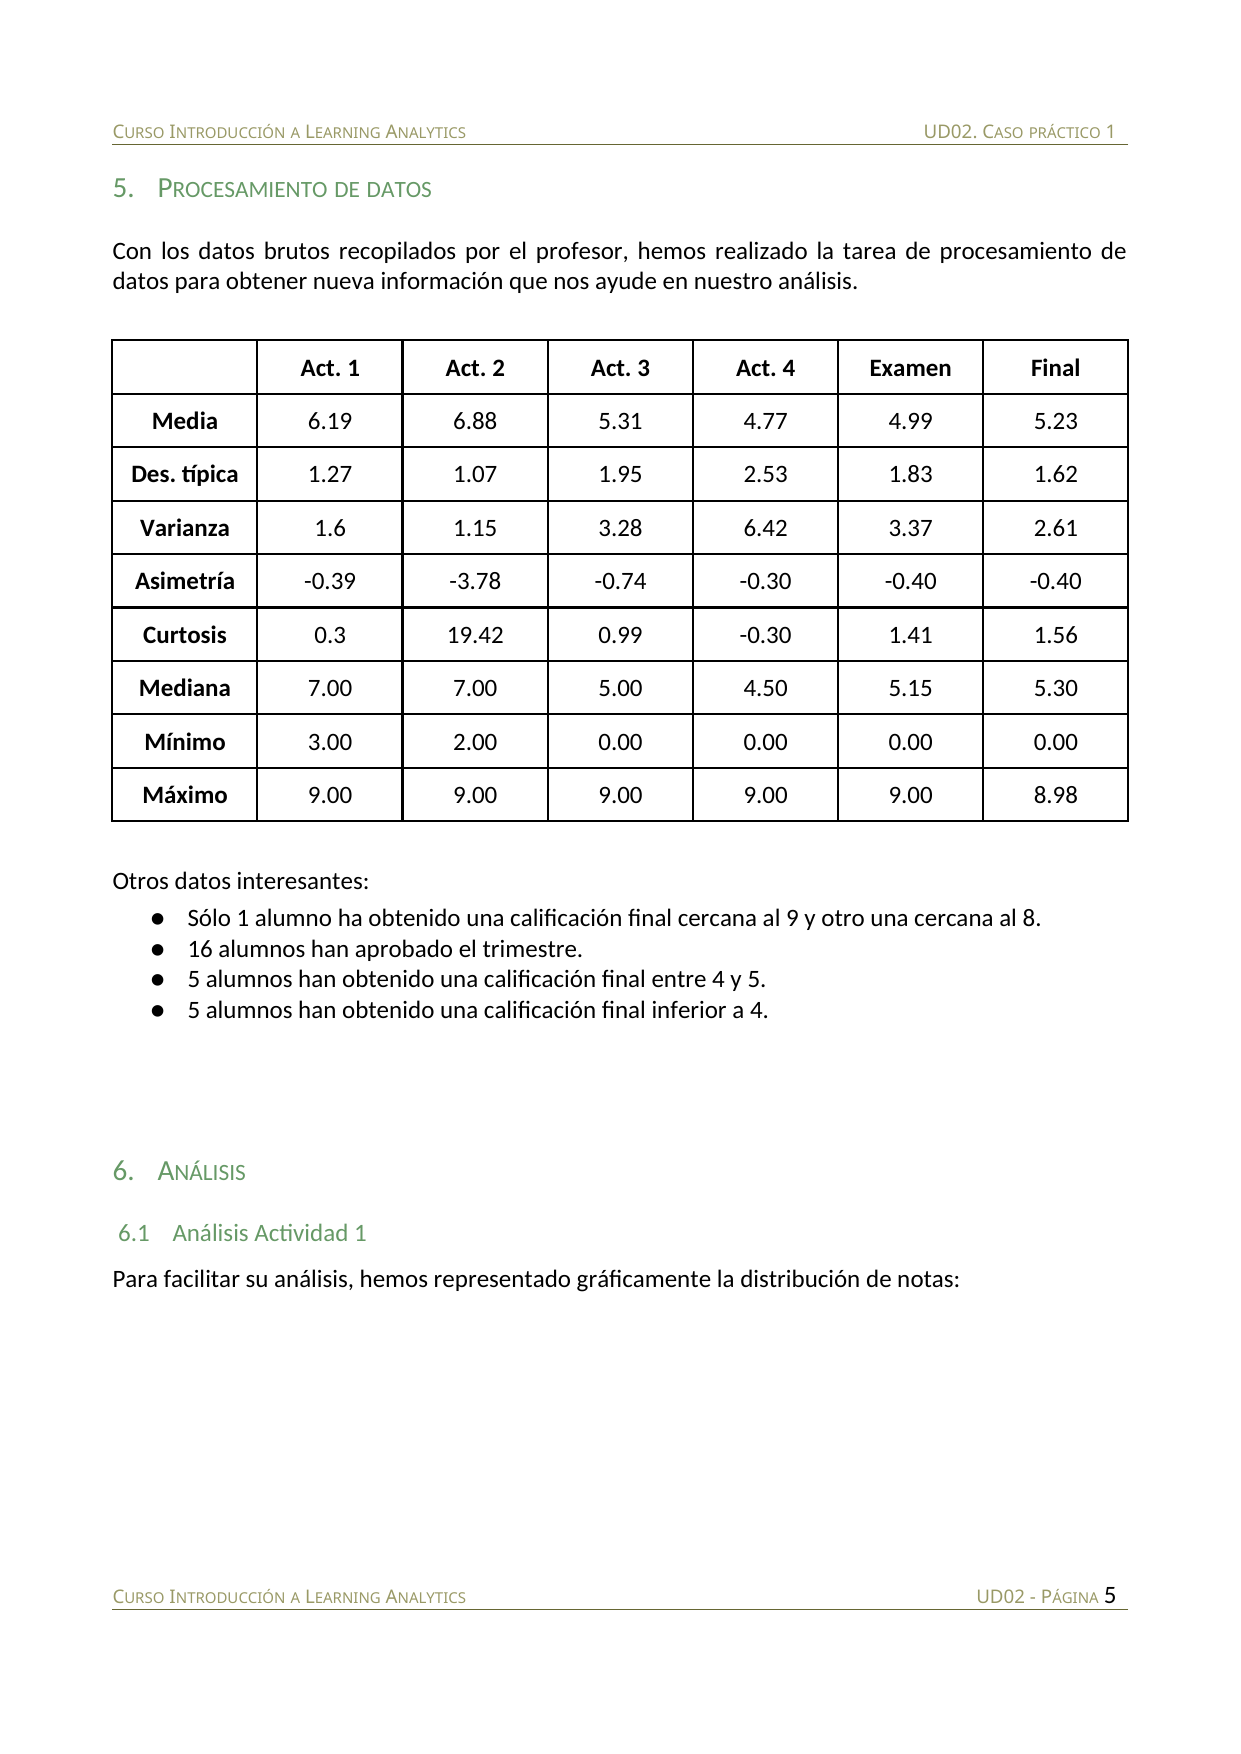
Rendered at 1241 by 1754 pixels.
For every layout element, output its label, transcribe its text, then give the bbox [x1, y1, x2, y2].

table_cell 5.23 [984, 395, 1127, 446]
list 5 alumnos han obtenido una calificación final inferior a 4. [150, 994, 1128, 1024]
table_header Act. 2 [404, 341, 547, 393]
table_cell 4.77 [694, 395, 837, 446]
table_cell 9.00 [258, 769, 401, 820]
text Otros datos interesantes: [112, 865, 1128, 896]
table_cell 5.31 [549, 395, 692, 446]
table_cell 3.28 [549, 502, 692, 553]
table_cell 1.41 [839, 609, 982, 660]
table_cell 1.07 [404, 448, 547, 499]
table_cell -0.30 [694, 555, 837, 606]
table_cell 1.95 [549, 448, 692, 499]
table_cell 7.00 [404, 662, 547, 713]
table_cell Varianza [113, 502, 256, 553]
table_cell -0.40 [984, 555, 1127, 606]
table_header Act. 1 [258, 341, 401, 393]
table_cell 0.3 [258, 609, 401, 660]
table_cell 5.15 [839, 662, 982, 713]
table_cell -0.30 [694, 609, 837, 660]
text Para facilitar su análisis, hemos representado gráficamente la distribución de notas: [112, 1263, 1128, 1293]
table_cell 5.30 [984, 662, 1127, 713]
subtitle Análisis Actividad 1 [112, 1217, 1128, 1248]
table_cell 9.00 [694, 769, 837, 820]
table_cell -0.40 [839, 555, 982, 606]
table_cell 5.00 [549, 662, 692, 713]
table_cell 9.00 [839, 769, 982, 820]
table_cell 9.00 [404, 769, 547, 820]
table_cell 1.83 [839, 448, 982, 499]
table_cell 19.42 [404, 609, 547, 660]
table_cell 0.00 [549, 715, 692, 767]
table_cell 4.99 [839, 395, 982, 446]
table_cell 1.27 [258, 448, 401, 499]
table_cell 1.56 [984, 609, 1127, 660]
table_cell Curtosis [113, 609, 256, 660]
table_cell 2.53 [694, 448, 837, 499]
table_cell 6.42 [694, 502, 837, 553]
table_cell 2.61 [984, 502, 1127, 553]
table_cell Mínimo [113, 715, 256, 767]
table_cell 4.50 [694, 662, 837, 713]
table_cell Asimetría [113, 555, 256, 606]
table_cell -0.74 [549, 555, 692, 606]
table_cell Mediana [113, 662, 256, 713]
table_cell 2.00 [404, 715, 547, 767]
table_cell Máximo [113, 769, 256, 820]
table_cell 0.00 [694, 715, 837, 767]
table_cell 1.62 [984, 448, 1127, 499]
table_cell 0.99 [549, 609, 692, 660]
list Sólo 1 alumno ha obtenido una calificación final cercana al 9 y otro una cercana al 8. [150, 902, 1128, 933]
subtitle Procesamiento de datos [112, 169, 1128, 205]
table_cell 9.00 [549, 769, 692, 820]
text Con los datos brutos recopilados por el profesor, hemos realizado la tarea de procesamiento de datos para obtener nueva información que nos ayude en nuestro análisis. [112, 235, 1128, 296]
table_cell 6.88 [404, 395, 547, 446]
table_cell 3.00 [258, 715, 401, 767]
table_cell 3.37 [839, 502, 982, 553]
table_cell 7.00 [258, 662, 401, 713]
table_cell 1.15 [404, 502, 547, 553]
table_cell 0.00 [839, 715, 982, 767]
table_cell Des. típica [113, 448, 256, 499]
table_cell -0.39 [258, 555, 401, 606]
list 16 alumnos han aprobado el trimestre. [150, 933, 1128, 963]
table_header Examen [839, 341, 982, 393]
table_cell Media [113, 395, 256, 446]
table_cell 8.98 [984, 769, 1127, 820]
table_header Final [984, 341, 1127, 393]
table_cell -3.78 [404, 555, 547, 606]
subtitle Análisis [112, 1152, 1128, 1187]
table_header [113, 341, 256, 393]
table_header Act. 4 [694, 341, 837, 393]
table_header Act. 3 [549, 341, 692, 393]
table_cell 6.19 [258, 395, 401, 446]
table_cell 0.00 [984, 715, 1127, 767]
table_cell 1.6 [258, 502, 401, 553]
list 5 alumnos han obtenido una calificación final entre 4 y 5. [150, 963, 1128, 994]
